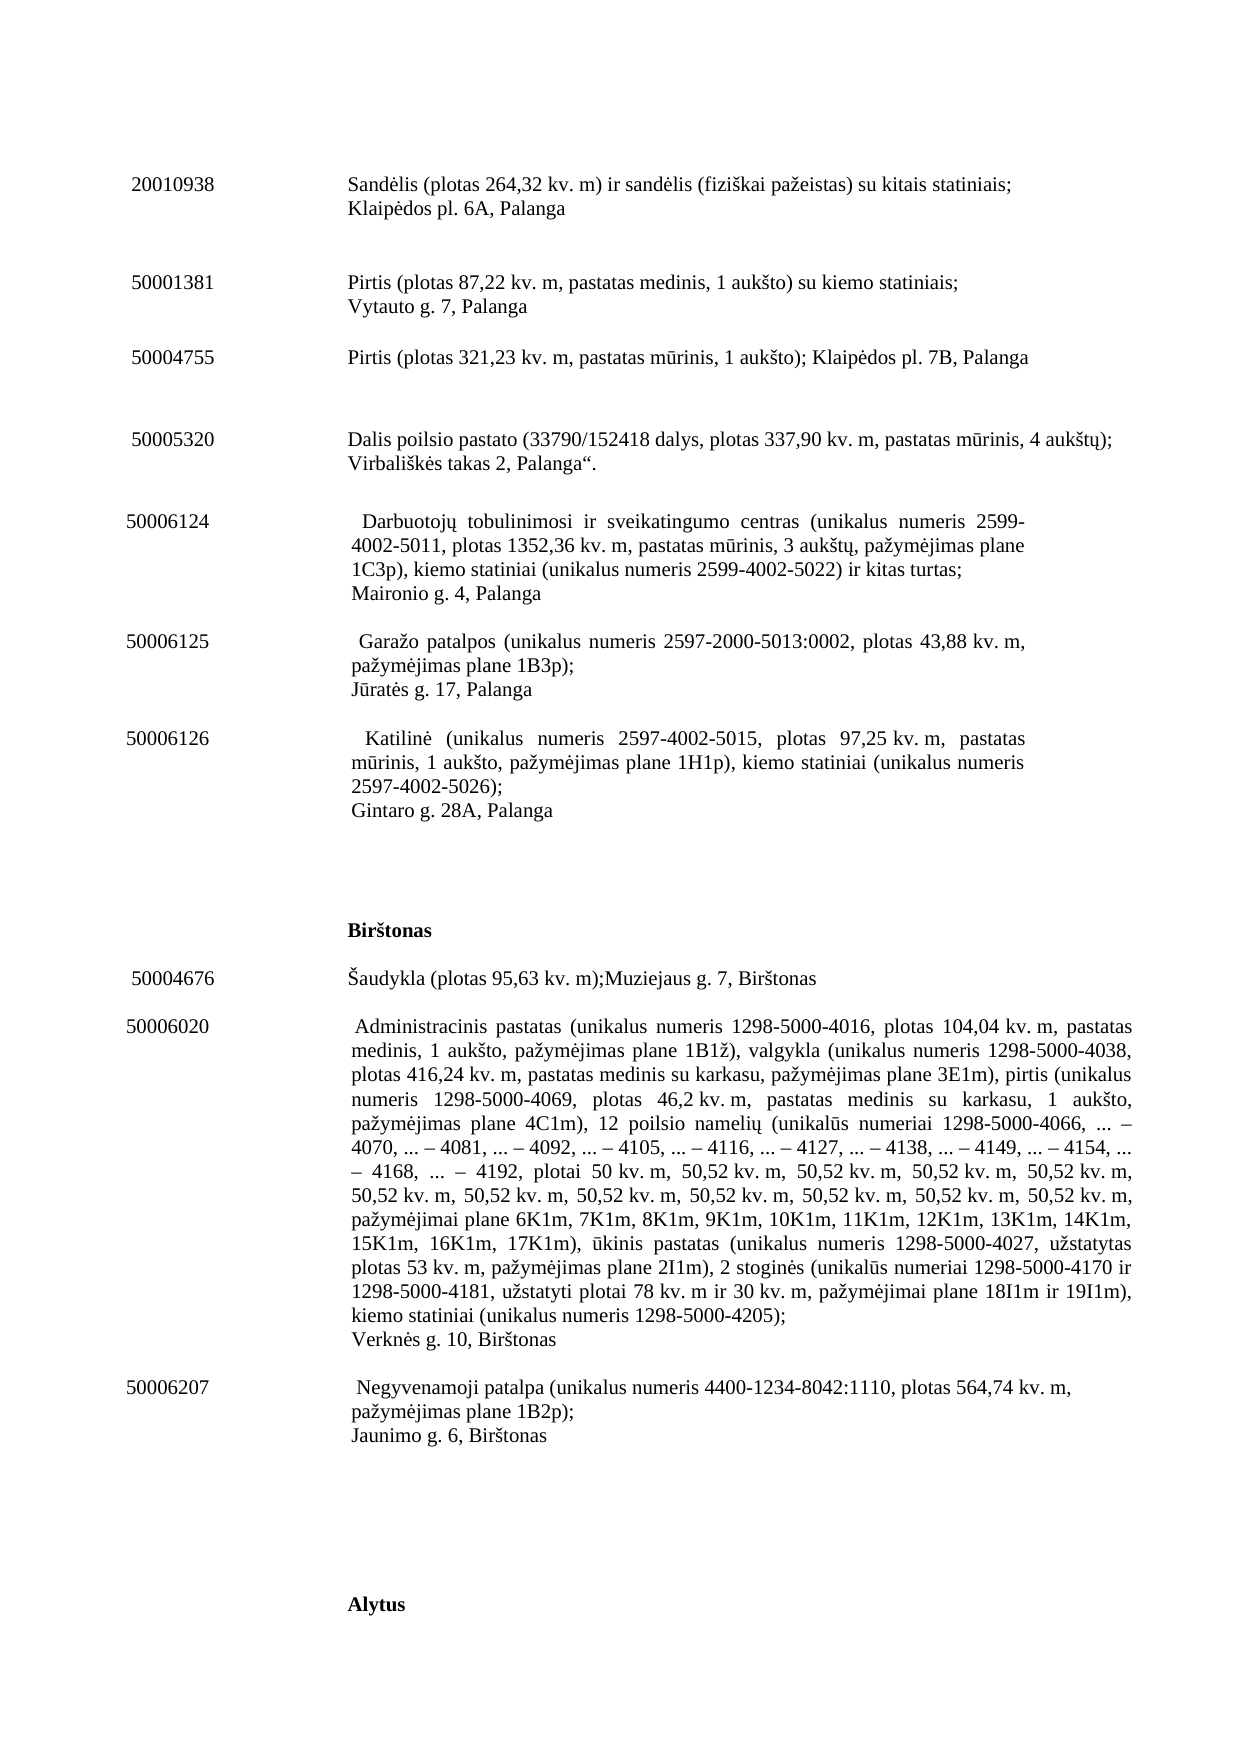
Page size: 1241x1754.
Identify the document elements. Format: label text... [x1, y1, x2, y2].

table_cell [1193, 1472, 1211, 1496]
table_cell Alytus [336, 1592, 1155, 1616]
table_cell [1170, 1520, 1192, 1544]
table_cell [1155, 1014, 1170, 1375]
table_cell [1170, 148, 1192, 172]
table_cell [115, 918, 336, 942]
table_cell [101, 345, 114, 427]
table_cell [1148, 629, 1155, 726]
table_cell [115, 1472, 1155, 1496]
table_cell Katilinė (unikalus numeris 2597-4002-5015, plotas 97,25 kv. m, pastatas mūrinis, 1 aukšto, pažymėjimas plane 1H1p), kiemo statiniai (unikalus numeris 2597-4002-5026); Gintaro g. 28A, Palanga [336, 726, 1037, 846]
table_cell [1077, 629, 1081, 726]
table_cell [101, 726, 114, 846]
table_cell [1170, 918, 1192, 942]
table_cell 50001381 [115, 270, 336, 321]
table_cell [1148, 172, 1155, 222]
table_cell [1170, 1472, 1192, 1496]
table_cell [1148, 726, 1155, 846]
table_cell [1155, 1520, 1170, 1544]
table_cell [1037, 509, 1077, 629]
table_cell [1193, 1544, 1211, 1568]
table_cell [1155, 1616, 1170, 1640]
table_cell [1155, 894, 1170, 918]
table_cell [1155, 1592, 1170, 1616]
table_cell [1193, 966, 1211, 990]
table_cell [336, 990, 1155, 1014]
table_cell [1144, 1014, 1155, 1375]
table_cell [101, 629, 114, 726]
table_cell [1081, 629, 1148, 726]
table_cell [115, 942, 1155, 966]
table_cell [1155, 1568, 1170, 1592]
table_cell [1081, 726, 1148, 846]
table_cell [1155, 148, 1170, 172]
table_cell [1170, 1544, 1192, 1568]
table_cell [1155, 918, 1170, 942]
table_cell [101, 1616, 114, 1640]
table_cell [115, 1448, 1155, 1472]
table_cell [1170, 1448, 1192, 1472]
table_header Administracinis pastatas (unikalus numeris 1298-5000-4016, plotas 104,04 kv. m, pastatas medinis, 1 aukšto, pažymėjimas plane 1B1ž), valgykla (unikalus numeris 1298-5000-4038, plotas 416,24 kv. m, pastatas medinis su karkasu, pažymėjimas plane 3E1m), pirtis (unikalus numeris 1298-5000-4069, plotas 46,2 kv. m, pastatas medinis su karkasu, 1 aukšto, pažymėjimas plane 4C1m), 12 poilsio namelių (unikalūs numeriai 1298-5000-4066, ... – 4070, ... – 4081, ... – 4092, ... – 4105, ... – 4116, ... – 4127, ... – 4138, ... – 4149, ... – 4154, ... – 4168, ... – 4192, plotai 50 kv. m, 50,52 kv. m, 50,52 kv. m, 50,52 kv. m, 50,52 kv. m, 50,52 kv. m, 50,52 kv. m, 50,52 kv. m, 50,52 kv. m, 50,52 kv. m, 50,52 kv. m, 50,52 kv. m, pažymėjimai plane 6K1m, 7K1m, 8K1m, 9K1m, 10K1m, 11K1m, 12K1m, 13K1m, 14K1m, 15K1m, 16K1m, 17K1m), ūkinis pastatas (unikalus numeris 1298-5000-4027, užstatytas plotas 53 kv. m, pažymėjimas plane 2I1m), 2 stoginės (unikalūs numeriai 1298-5000-4170 ir 1298-5000-4181, užstatyti plotai 78 kv. m ir 30 kv. m, pažymėjimai plane 18I1m ir 19I1m), kiemo statiniai (unikalus numeris 1298-5000-4205); Verknės g. 10, Birštonas [348, 1014, 1144, 1375]
table_cell [101, 509, 114, 629]
table_cell [115, 148, 1155, 172]
table_cell [1170, 1375, 1192, 1447]
table_cell [1170, 222, 1192, 246]
table_cell [1081, 509, 1148, 629]
table_cell Sandėlis (plotas 264,32 kv. m) ir sandėlis (fiziškai pažeistas) su kitais statiniais; Klaipėdos pl. 6A, Palanga [336, 172, 1037, 222]
table_cell [1081, 270, 1148, 321]
table_cell [1193, 846, 1211, 870]
table_cell Šaudykla (plotas 95,63 kv. m);Muziejaus g. 7, Birštonas [336, 966, 1155, 990]
table_cell 50005320 [115, 427, 336, 509]
table_cell [1193, 942, 1211, 966]
table_cell [1170, 172, 1192, 222]
table_cell [1155, 846, 1170, 870]
table_cell [101, 1568, 114, 1592]
table_cell Pirtis (plotas 321,23 kv. m, pastatas mūrinis, 1 aukšto); Klaipėdos pl. 7B, Palanga [336, 345, 1155, 427]
table_cell [1077, 509, 1081, 629]
table_cell [101, 1520, 114, 1544]
table_cell [101, 1448, 114, 1472]
table_cell Darbuotojų tobulinimosi ir sveikatingumo centras (unikalus numeris 2599-4002-5011, plotas 1352,36 kv. m, pastatas mūrinis, 3 aukštų, pažymėjimas plane 1C3p), kiemo statiniai (unikalus numeris 2599-4002-5022) ir kitas turtas; Maironio g. 4, Palanga [336, 509, 1037, 629]
table_cell [1170, 246, 1192, 270]
table_cell [1193, 345, 1211, 427]
table_cell [101, 1544, 114, 1568]
table_cell [101, 222, 114, 246]
table_cell [115, 321, 1155, 344]
table_cell [1155, 321, 1170, 344]
table_cell [115, 1544, 1155, 1568]
table_cell [1155, 1496, 1170, 1520]
table_cell 50004755 [115, 345, 336, 427]
table_cell [115, 1616, 1155, 1640]
table_cell Dalis poilsio pastato (33790/152418 dalys, plotas 337,90 kv. m, pastatas mūrinis, 4 aukštų); Virbališkės takas 2, Palanga“. [336, 427, 1155, 509]
table_cell [101, 321, 114, 344]
table_cell [1170, 990, 1192, 1014]
table_cell [1155, 427, 1170, 509]
table_cell [1155, 172, 1170, 222]
table_cell Garažo patalpos (unikalus numeris 2597-2000-5013:0002, plotas 43,88 kv. m, pažymėjimas plane 1B3p); Jūratės g. 17, Palanga [336, 629, 1037, 726]
table_cell [1077, 726, 1081, 846]
table_cell [101, 427, 114, 509]
table_cell [101, 846, 114, 870]
table_cell [115, 1568, 1155, 1592]
table_cell [1193, 1520, 1211, 1544]
table_cell [1155, 629, 1170, 726]
table_cell [101, 270, 114, 321]
table_cell [1193, 1568, 1211, 1592]
table_cell [101, 1472, 114, 1496]
table_cell [1170, 1014, 1192, 1375]
table_cell [1193, 270, 1211, 321]
table_cell [1170, 1568, 1192, 1592]
table_cell [1155, 1375, 1170, 1447]
table_cell [101, 1375, 114, 1447]
table_cell [115, 1496, 1155, 1520]
table_cell [1148, 270, 1155, 321]
table_cell [1193, 1375, 1211, 1447]
table_cell [1155, 1544, 1170, 1568]
table_cell 20010938 [115, 172, 336, 222]
table_cell [1193, 726, 1211, 846]
table_cell [101, 1014, 114, 1375]
table_cell [1193, 509, 1211, 629]
table_cell [115, 1520, 1155, 1544]
table_cell [1170, 509, 1192, 629]
table_cell [1170, 1496, 1192, 1520]
table_cell [115, 222, 1155, 246]
table_cell [1193, 1448, 1211, 1472]
table_cell [101, 148, 114, 172]
table_cell [1155, 942, 1170, 966]
table_cell [1170, 270, 1192, 321]
table_cell [1155, 1448, 1170, 1472]
table_cell [101, 990, 114, 1014]
table_cell [1037, 726, 1077, 846]
table_cell [1170, 345, 1192, 427]
table_cell [115, 1592, 336, 1616]
table_cell [1155, 222, 1170, 246]
table_cell [1170, 1616, 1192, 1640]
table_cell [1155, 1472, 1170, 1496]
table_cell [115, 870, 1155, 894]
table_cell [1077, 172, 1081, 222]
table_cell [1193, 1592, 1211, 1616]
table_cell [1155, 270, 1170, 321]
table_cell [1193, 990, 1211, 1014]
table_cell [101, 918, 114, 942]
table_cell [1170, 629, 1192, 726]
table_cell Negyvenamoji patalpa (unikalus numeris 4400-1234-8042:1110, plotas 564,74 kv. m, pažymėjimas plane 1B2p); Jaunimo g. 6, Birštonas [336, 1375, 1155, 1447]
table_cell [1193, 222, 1211, 246]
table_cell [1081, 172, 1148, 222]
table_cell [1155, 966, 1170, 990]
table_cell [1037, 270, 1077, 321]
table_cell [101, 966, 114, 990]
table_cell [1193, 870, 1211, 894]
table_cell [101, 870, 114, 894]
table_cell [1193, 246, 1211, 270]
table_cell [115, 894, 1155, 918]
table_cell [1170, 966, 1192, 990]
table_cell 50006126 [115, 726, 336, 846]
table_cell [1193, 427, 1211, 509]
table_cell [101, 1496, 114, 1520]
table_cell [1170, 846, 1192, 870]
table_cell [1193, 1496, 1211, 1520]
table_cell 50006125 [115, 629, 336, 726]
table_cell [1193, 148, 1211, 172]
table_cell [1170, 726, 1192, 846]
table_cell 50004676 [115, 966, 336, 990]
table_cell Pirtis (plotas 87,22 kv. m, pastatas medinis, 1 aukšto) su kiemo statiniais; Vytauto g. 7, Palanga [336, 270, 1037, 321]
table_cell [115, 846, 1155, 870]
table_cell [101, 894, 114, 918]
table_cell [1155, 870, 1170, 894]
table_cell [1193, 1616, 1211, 1640]
table_cell [1193, 894, 1211, 918]
table_cell [1193, 918, 1211, 942]
table_cell [1077, 270, 1081, 321]
table_cell [1037, 629, 1077, 726]
table_cell [1155, 509, 1170, 629]
table_cell [115, 246, 1155, 270]
table_cell [101, 246, 114, 270]
table_cell 50006207 [115, 1375, 336, 1447]
table_cell [1170, 894, 1192, 918]
table_cell [1193, 1014, 1211, 1375]
table_cell [336, 1014, 348, 1375]
table_cell [1193, 629, 1211, 726]
table_cell 50006124 [115, 509, 336, 629]
table_cell [1148, 509, 1155, 629]
table_cell [1193, 321, 1211, 344]
table_cell [1155, 345, 1170, 427]
table_cell [1170, 1592, 1192, 1616]
table_cell [1170, 870, 1192, 894]
table_cell [1193, 172, 1211, 222]
table_cell Birštonas [336, 918, 1155, 942]
table_cell [1155, 246, 1170, 270]
table_cell [1170, 321, 1192, 344]
table_cell [1155, 990, 1170, 1014]
table_cell [1155, 726, 1170, 846]
table_cell [101, 942, 114, 966]
table_cell [101, 172, 114, 222]
table_cell [101, 1592, 114, 1616]
table_cell [115, 990, 336, 1014]
table_cell [1037, 172, 1077, 222]
table_cell [1170, 427, 1192, 509]
table_cell [1170, 942, 1192, 966]
table_cell 50006020 [115, 1014, 336, 1375]
